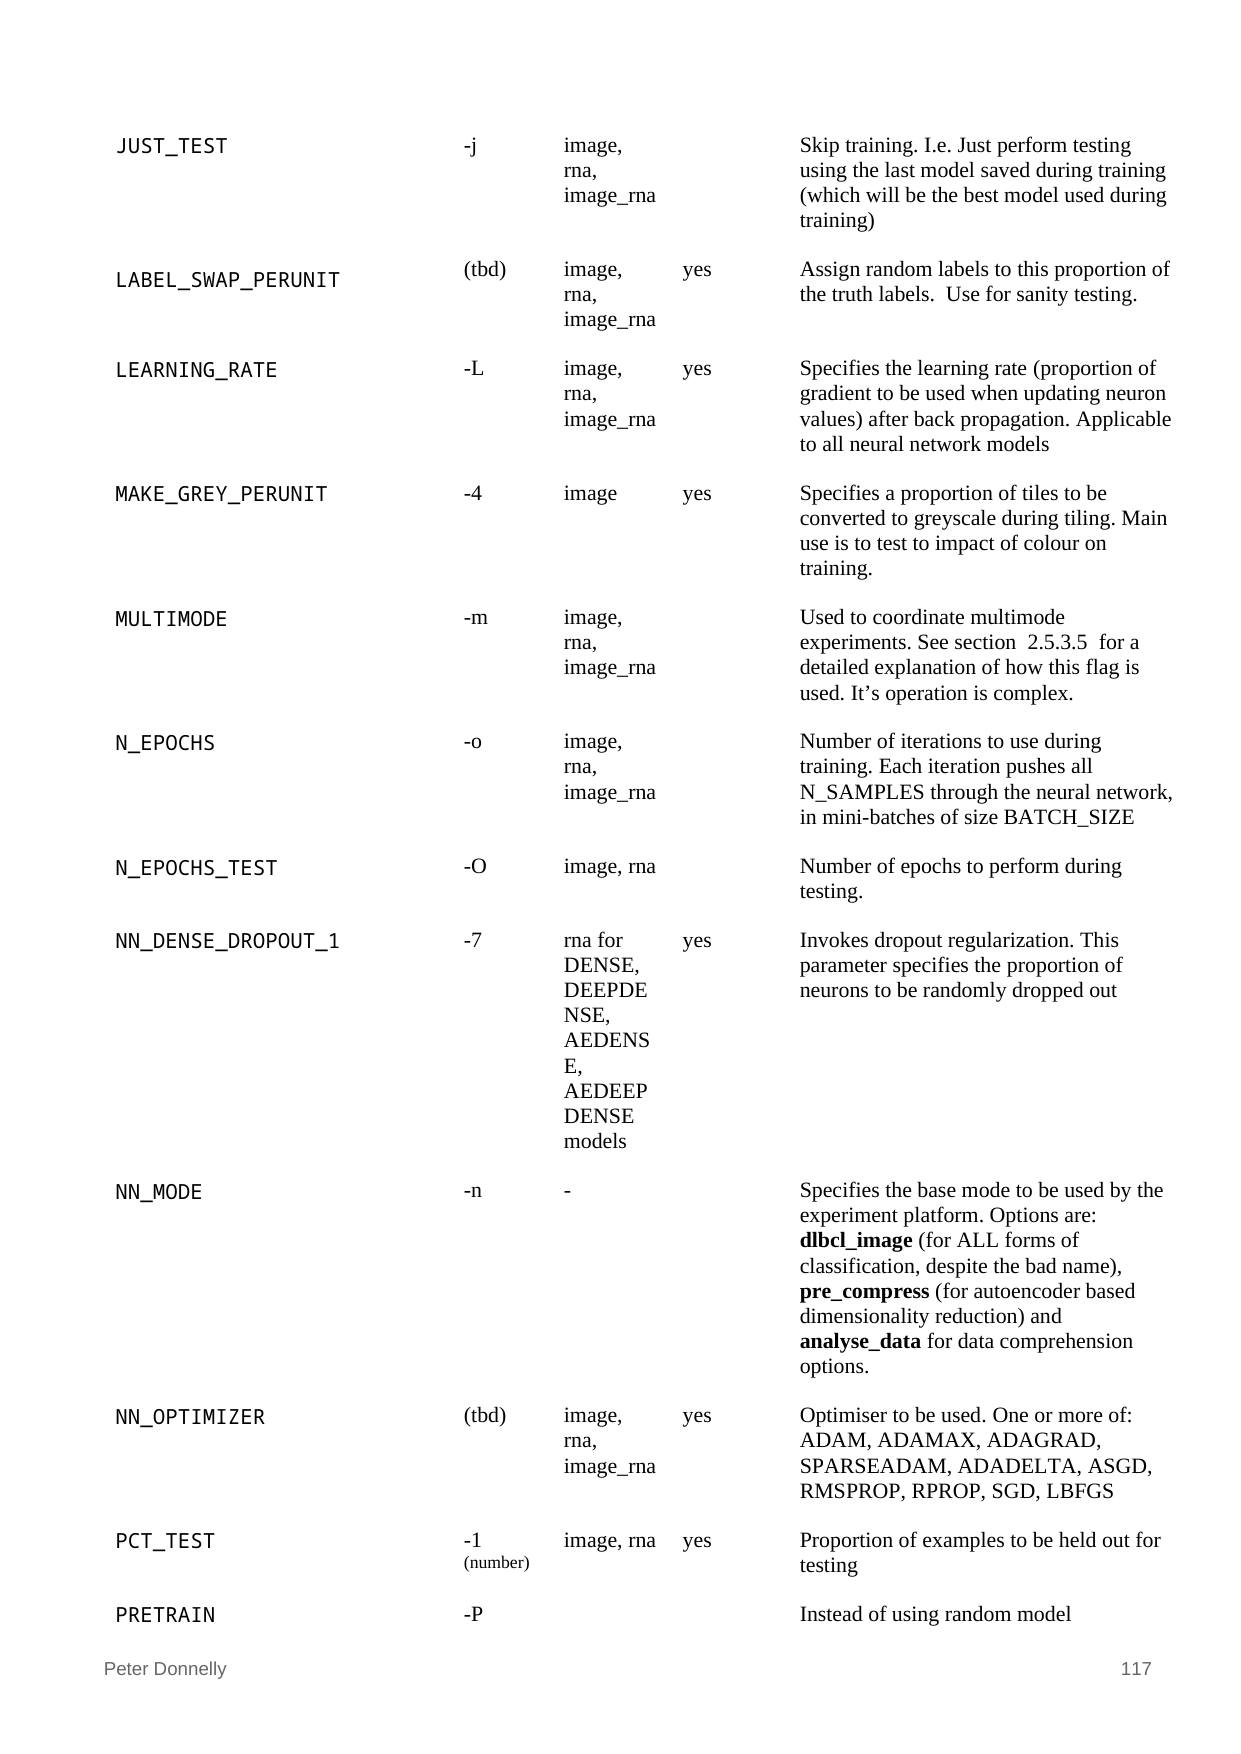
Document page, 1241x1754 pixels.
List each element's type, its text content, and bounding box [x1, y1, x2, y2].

table_cell PRETRAIN [104, 1589, 452, 1641]
table_cell NN_OPTIMIZER [104, 1390, 452, 1515]
table_cell yes [671, 343, 788, 468]
table_cell image, rna [552, 841, 671, 915]
table_cell N_EPOCHS [104, 716, 452, 841]
table_cell image, rna, image_rna [552, 343, 671, 468]
table_cell Skip training. I.e. Just perform testing using the last model saved during training (which will be the best model used during training) [788, 120, 1189, 244]
table_cell - [552, 1165, 671, 1390]
table_cell MULTIMODE [104, 592, 452, 716]
table_cell (tbd) [452, 244, 552, 343]
table_cell [671, 1589, 788, 1641]
table_cell NN_DENSE_DROPOUT_1 [104, 915, 452, 1165]
table_cell -P [452, 1589, 552, 1641]
table_cell image, rna [552, 1515, 671, 1589]
table_cell (tbd) [452, 1390, 552, 1515]
table_cell rna for DENSE, DEEPDENSE, AEDENSE, AEDEEPDENSE models [552, 915, 671, 1165]
table_cell [671, 1165, 788, 1390]
table_cell -m [452, 592, 552, 716]
table_cell yes [671, 1515, 788, 1589]
table_cell [671, 592, 788, 716]
table_cell image [552, 468, 671, 592]
table_cell Assign random labels to this proportion of the truth labels. Use for sanity testing. [788, 244, 1189, 343]
table_cell Used to coordinate multimode experiments. See section 2.5.3.5 for a detailed explanation of how this flag is used. It’s operation is complex. [788, 592, 1189, 716]
table_cell -7 [452, 915, 552, 1165]
table_cell [552, 1589, 671, 1641]
table_cell [671, 120, 788, 244]
table_cell Number of epochs to perform during testing. [788, 841, 1189, 915]
table_cell LEARNING_RATE [104, 343, 452, 468]
table_cell image, rna, image_rna [552, 1390, 671, 1515]
table_cell Specifies the base mode to be used by the experiment platform. Options are: dlbcl_image (for ALL forms of classification, despite the bad name), pre_compress (for autoencoder based dimensionality reduction) and analyse_data for data comprehension options. [788, 1165, 1189, 1390]
table_cell PCT_TEST [104, 1515, 452, 1589]
table_cell -1 (number) [452, 1515, 552, 1589]
table_cell image, rna, image_rna [552, 592, 671, 716]
table_cell yes [671, 915, 788, 1165]
table_cell -o [452, 716, 552, 841]
table_cell MAKE_GREY_PERUNIT [104, 468, 452, 592]
table_cell N_EPOCHS_TEST [104, 841, 452, 915]
table_cell Proportion of examples to be held out for testing [788, 1515, 1189, 1589]
table_cell NN_MODE [104, 1165, 452, 1390]
table_cell -L [452, 343, 552, 468]
table_cell yes [671, 1390, 788, 1515]
table_cell [671, 716, 788, 841]
table_cell [671, 841, 788, 915]
table_cell JUST_TEST [104, 120, 452, 244]
table_cell -O [452, 841, 552, 915]
table_cell Specifies a proportion of tiles to be converted to greyscale during tiling. Main use is to test to impact of colour on training. [788, 468, 1189, 592]
table_cell yes [671, 244, 788, 343]
table_cell Instead of using random model [788, 1589, 1189, 1641]
table_cell Invokes dropout regularization. This parameter specifies the proportion of neurons to be randomly dropped out [788, 915, 1189, 1165]
table_cell image, rna, image_rna [552, 244, 671, 343]
table_cell yes [671, 468, 788, 592]
table_cell -4 [452, 468, 552, 592]
table_cell Number of iterations to use during training. Each iteration pushes all N_SAMPLES through the neural network, in mini-batches of size BATCH_SIZE [788, 716, 1189, 841]
table_cell image, rna, image_rna [552, 716, 671, 841]
table_cell -n [452, 1165, 552, 1390]
table_cell image, rna, image_rna [552, 120, 671, 244]
table_cell Specifies the learning rate (proportion of gradient to be used when updating neuron values) after back propagation. Applicable to all neural network models [788, 343, 1189, 468]
table_cell LABEL_SWAP_PERUNIT [104, 244, 452, 343]
table_cell -j [452, 120, 552, 244]
table_cell Optimiser to be used. One or more of: ADAM, ADAMAX, ADAGRAD, SPARSEADAM, ADADELTA, ASGD, RMSPROP, RPROP, SGD, LBFGS [788, 1390, 1189, 1515]
